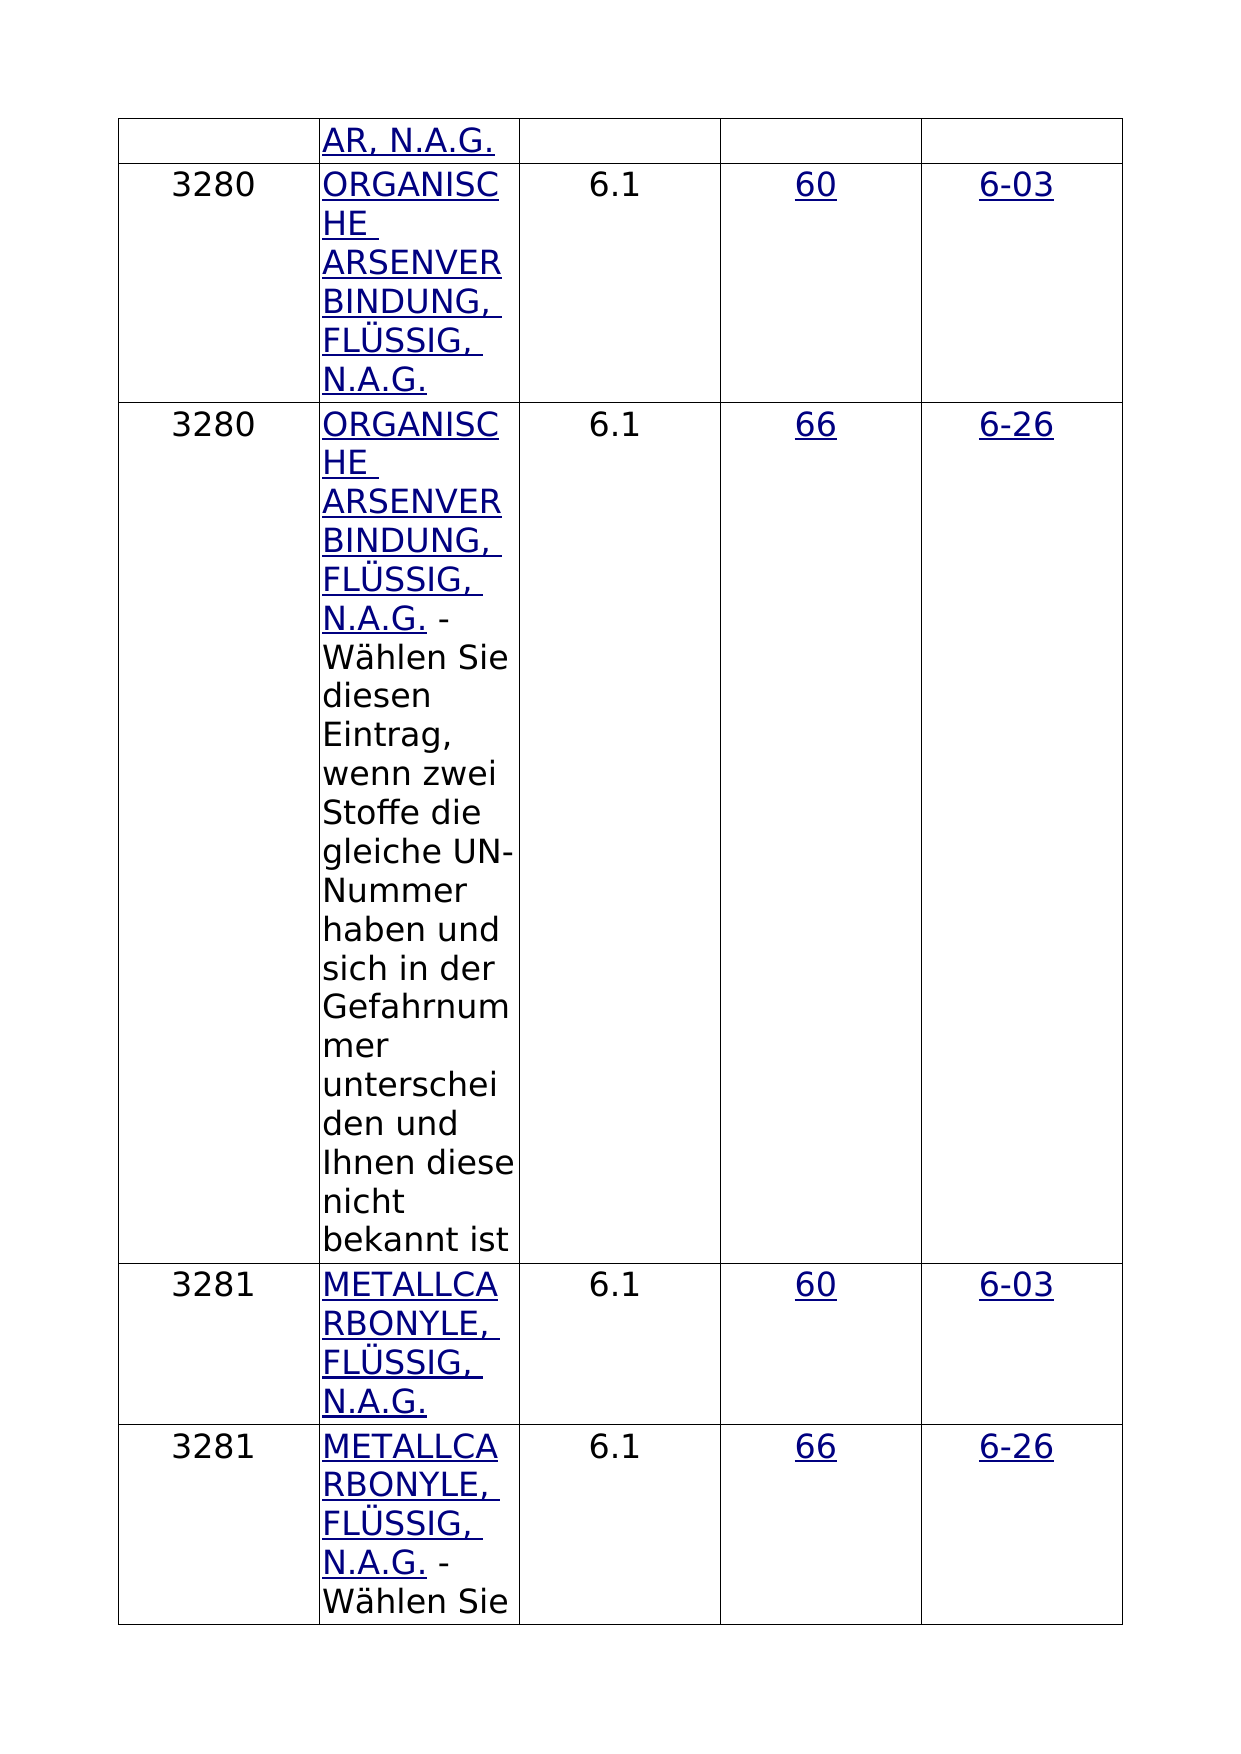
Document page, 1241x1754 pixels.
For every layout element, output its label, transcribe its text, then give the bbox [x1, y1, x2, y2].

table_cell [721, 119, 921, 163]
table_cell ORGANISCHE ARSENVERBINDUNG, FLÜSSIG, N.A.G. - Wählen Sie diesen Eintrag, wenn zwei Stoffe die gleiche UN-Nummer haben und sich in der Gefahrnummer unterscheiden und Ihnen diese nicht bekannt ist [320, 403, 519, 1263]
table_cell [520, 119, 720, 163]
table_cell 66 [721, 1425, 921, 1624]
table_cell [119, 119, 319, 163]
table_cell 60 [721, 1264, 921, 1424]
table_cell [922, 119, 1122, 163]
table_cell 3281 [119, 1425, 319, 1624]
table_cell ORGANISCHE ARSENVERBINDUNG, FLÜSSIG, N.A.G. [320, 164, 519, 402]
table_cell 60 [721, 164, 921, 402]
table_cell 6.1 [520, 164, 720, 402]
table_cell METALLCARBONYLE, FLÜSSIG, N.A.G. - Wählen Sie [320, 1425, 519, 1624]
table_cell 66 [721, 403, 921, 1263]
table_cell 6.1 [520, 1425, 720, 1624]
table_cell METALLCARBONYLE, FLÜSSIG, N.A.G. [320, 1264, 519, 1424]
table_cell 6-26 [922, 1425, 1122, 1624]
table_cell 3280 [119, 403, 319, 1263]
table_cell 6-03 [922, 1264, 1122, 1424]
table_cell 3280 [119, 164, 319, 402]
table_cell 6-03 [922, 164, 1122, 402]
table_cell 6-26 [922, 403, 1122, 1263]
table_cell AR, N.A.G. [320, 119, 519, 163]
table_cell 3281 [119, 1264, 319, 1424]
table_cell 6.1 [520, 403, 720, 1263]
table_cell 6.1 [520, 1264, 720, 1424]
